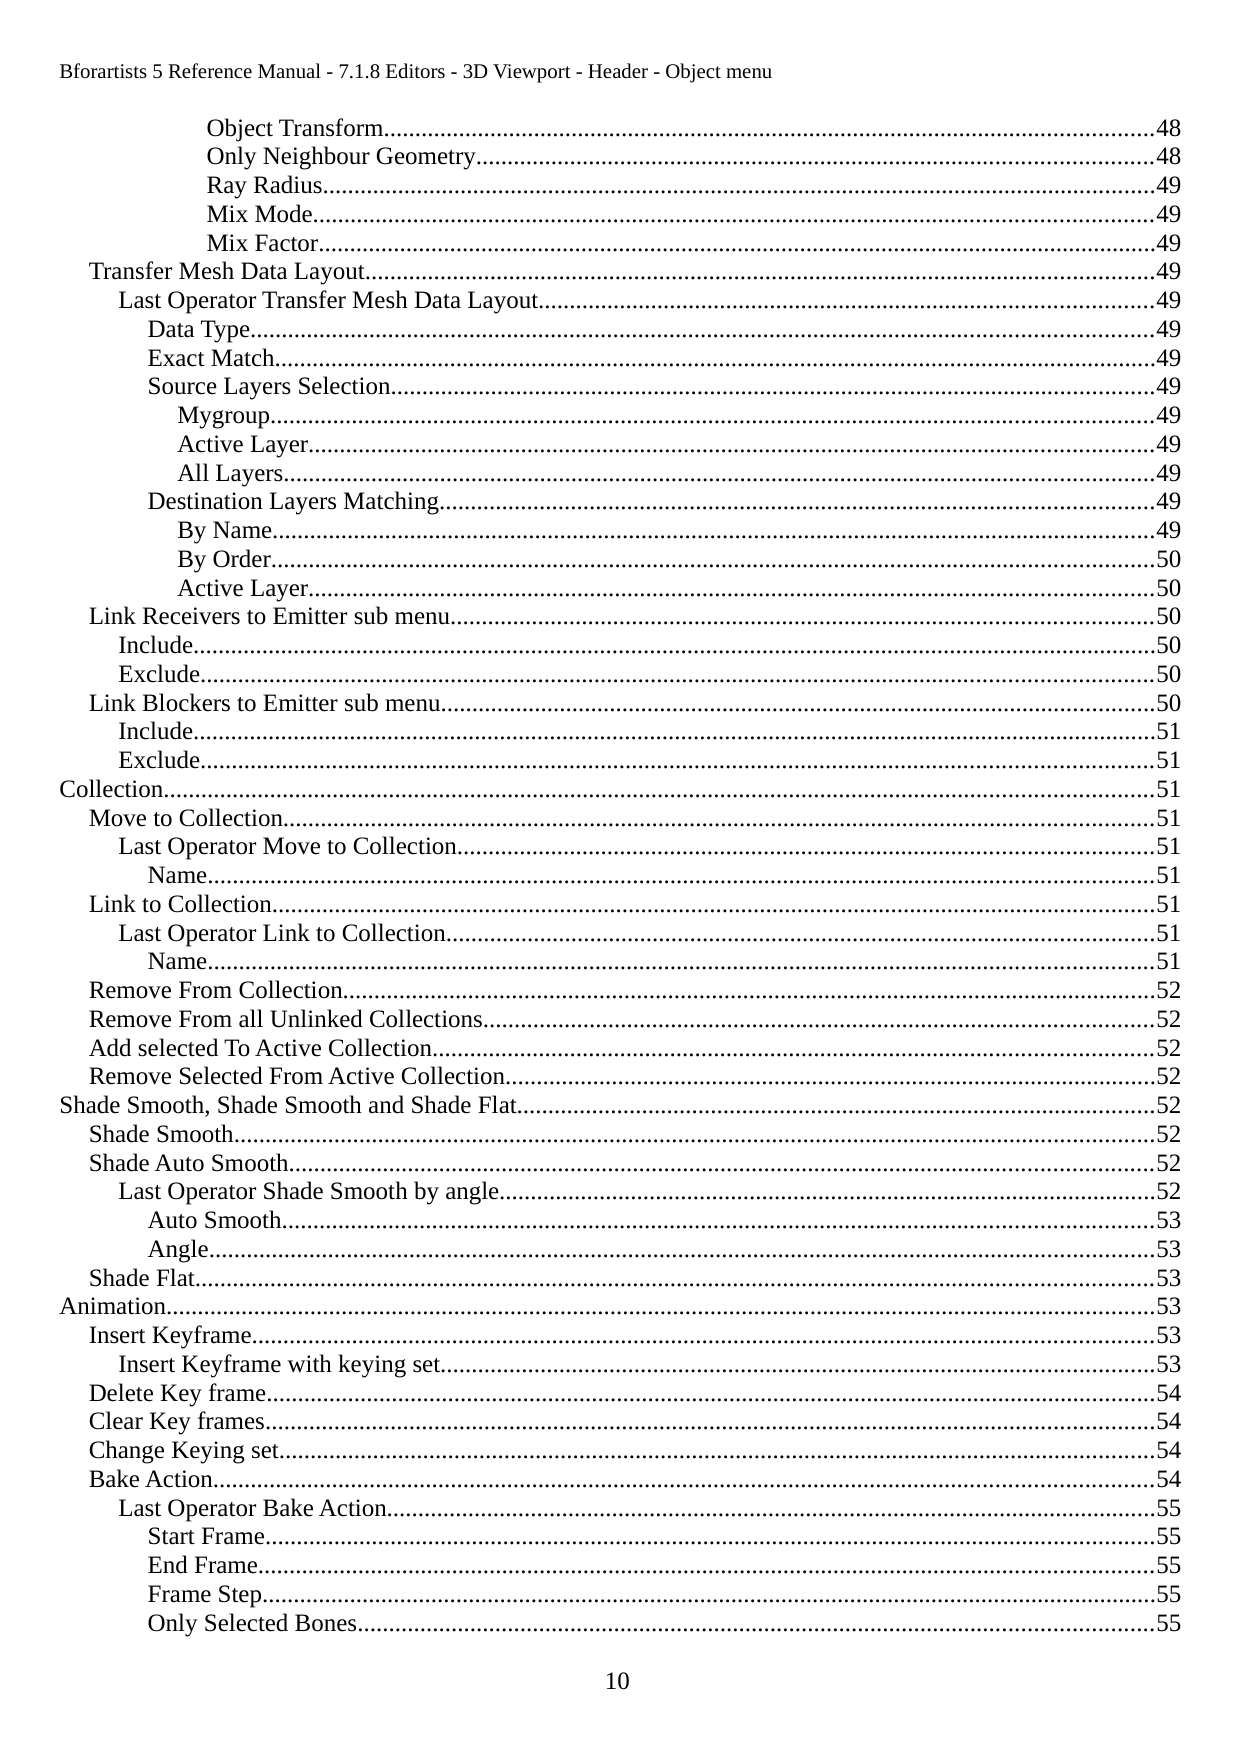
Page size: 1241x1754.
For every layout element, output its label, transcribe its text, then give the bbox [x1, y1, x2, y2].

text Include 51 [118, 716, 1181, 745]
text Mygroup 49 [177, 400, 1181, 429]
text Add selected To Active Collection 52 [88, 1033, 1181, 1061]
text Insert Keyframe with keying set 53 [118, 1349, 1181, 1378]
text Shade Smooth, Shade Smooth and Shade Flat 52 [59, 1090, 1181, 1119]
text Start Frame 55 [147, 1521, 1181, 1550]
text Active Layer 50 [177, 573, 1181, 601]
text Name 51 [147, 860, 1181, 889]
text Last Operator Move to Collection 51 [118, 831, 1181, 860]
text Name 51 [147, 946, 1181, 975]
text Last Operator Transfer Mesh Data Layout 49 [118, 285, 1181, 314]
text Last Operator Shade Smooth by angle 52 [118, 1176, 1181, 1205]
text Insert Keyframe 53 [88, 1320, 1181, 1349]
text Move to Collection 51 [88, 803, 1181, 831]
text Remove From Collection 52 [88, 975, 1181, 1004]
text Remove Selected From Active Collection 52 [88, 1061, 1181, 1090]
text Link to Collection 51 [88, 889, 1181, 918]
text Change Keying set 54 [88, 1435, 1181, 1464]
text Mix Mode 49 [206, 199, 1181, 228]
text Link Blockers to Emitter sub menu 50 [88, 688, 1181, 716]
text Bake Action 54 [88, 1464, 1181, 1493]
text Mix Factor 49 [206, 228, 1181, 256]
text Last Operator Bake Action 55 [118, 1493, 1181, 1521]
text End Frame 55 [147, 1550, 1181, 1579]
text By Name 49 [177, 515, 1181, 544]
text Last Operator Link to Collection 51 [118, 918, 1181, 946]
text Delete Key frame 54 [88, 1378, 1181, 1406]
text Auto Smooth 53 [147, 1205, 1181, 1234]
text Link Receivers to Emitter sub menu 50 [88, 601, 1181, 630]
text Transfer Mesh Data Layout 49 [88, 256, 1181, 285]
text Only Selected Bones 55 [147, 1608, 1181, 1636]
text Exact Match 49 [147, 343, 1181, 371]
text Destination Layers Matching 49 [147, 486, 1181, 515]
text All Layers 49 [177, 458, 1181, 486]
text Include 50 [118, 630, 1181, 659]
text Animation 53 [59, 1291, 1181, 1320]
text Angle 53 [147, 1234, 1181, 1263]
text Frame Step 55 [147, 1579, 1181, 1608]
text Remove From all Unlinked Collections 52 [88, 1004, 1181, 1033]
text Ray Radius 49 [206, 170, 1181, 199]
text Collection 51 [59, 774, 1181, 803]
text Shade Auto Smooth 52 [88, 1148, 1181, 1176]
text Clear Key frames 54 [88, 1406, 1181, 1435]
text Shade Flat 53 [88, 1263, 1181, 1291]
text Object Transform 48 [206, 113, 1181, 141]
text Only Neighbour Geometry 48 [206, 141, 1181, 170]
text Active Layer 49 [177, 429, 1181, 458]
text Shade Smooth 52 [88, 1119, 1181, 1148]
text By Order 50 [177, 544, 1181, 573]
text Data Type 49 [147, 314, 1181, 343]
text Source Layers Selection 49 [147, 371, 1181, 400]
text Exclude 50 [118, 659, 1181, 688]
text Exclude 51 [118, 745, 1181, 774]
